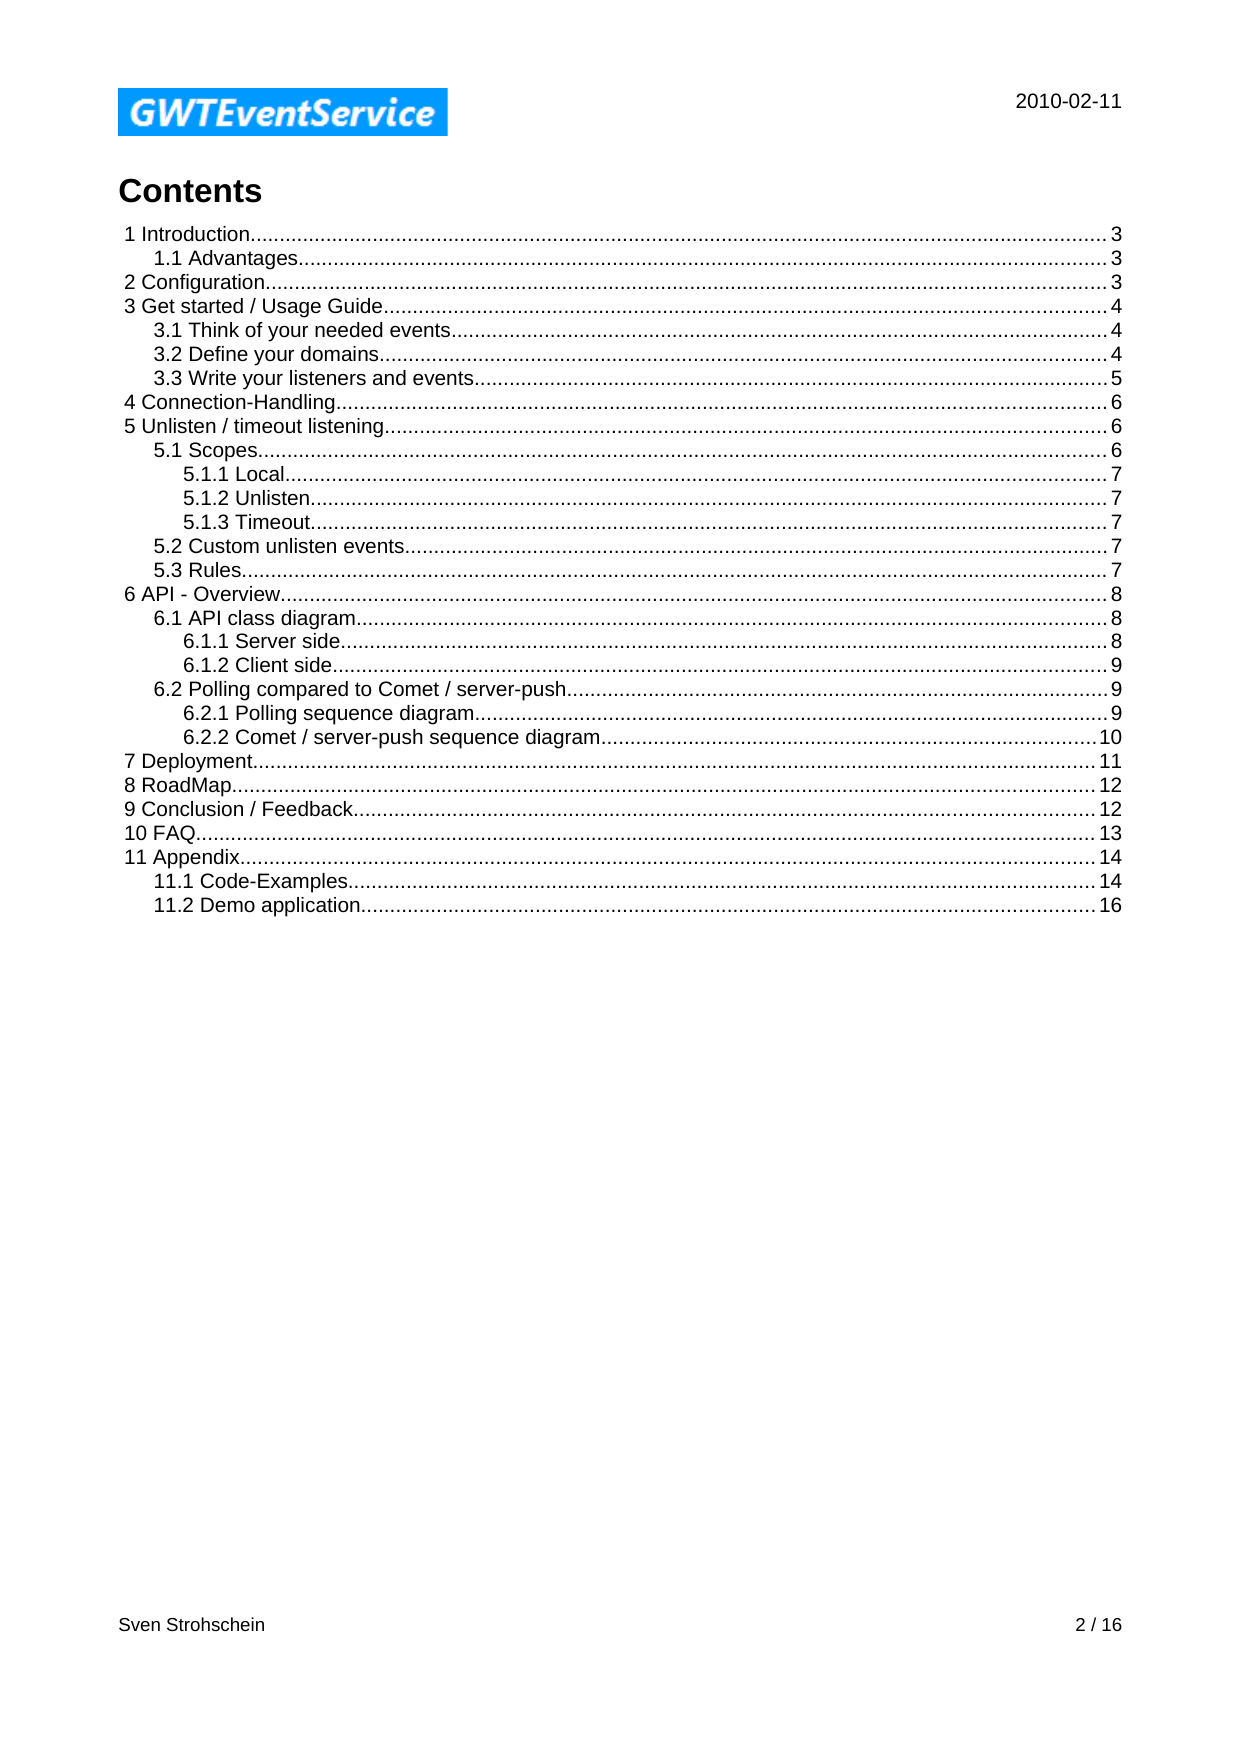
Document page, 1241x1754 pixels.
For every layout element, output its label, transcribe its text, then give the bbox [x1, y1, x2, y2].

text 3 Get started / Usage Guide 4 [118, 294, 1122, 318]
text 6.2.2 Comet / server-push sequence diagram 10 [177, 725, 1122, 749]
text 3.1 Think of your needed events 4 [148, 318, 1122, 342]
text 11.2 Demo application 16 [148, 893, 1122, 917]
text 6.2.1 Polling sequence diagram 9 [177, 701, 1122, 725]
text 7 Deployment 11 [118, 749, 1122, 773]
text 5.1.3 Timeout 7 [177, 509, 1122, 533]
text 1.1 Advantages 3 [148, 246, 1122, 270]
text 6.1.1 Server side 8 [177, 629, 1122, 653]
text 6.2 Polling compared to Comet / server-push 9 [148, 677, 1122, 701]
text 6 API - Overview 8 [118, 581, 1122, 605]
text 6.1 API class diagram 8 [148, 605, 1122, 629]
text 5.1 Scopes 6 [148, 438, 1122, 462]
text 5.3 Rules 7 [148, 557, 1122, 581]
text 5.2 Custom unlisten events 7 [148, 533, 1122, 557]
text 6.1.2 Client side 9 [177, 653, 1122, 677]
text 11.1 Code-Examples 14 [148, 869, 1122, 893]
text 5.1.2 Unlisten 7 [177, 486, 1122, 509]
text 3.3 Write your listeners and events 5 [148, 366, 1122, 390]
text 1 Introduction 3 [118, 222, 1122, 246]
text 11 Appendix 14 [118, 845, 1122, 869]
text 2 Configuration 3 [118, 270, 1122, 294]
picture [118, 88, 448, 136]
text 5 Unlisten / timeout listening 6 [118, 414, 1122, 438]
text 5.1.1 Local 7 [177, 462, 1122, 486]
text 4 Connection-Handling 6 [118, 390, 1122, 414]
text 8 RoadMap 12 [118, 773, 1122, 797]
text 10 FAQ 13 [118, 821, 1122, 845]
text 9 Conclusion / Feedback 12 [118, 797, 1122, 821]
text 3.2 Define your domains 4 [148, 342, 1122, 366]
subtitle Contents [118, 171, 1122, 209]
